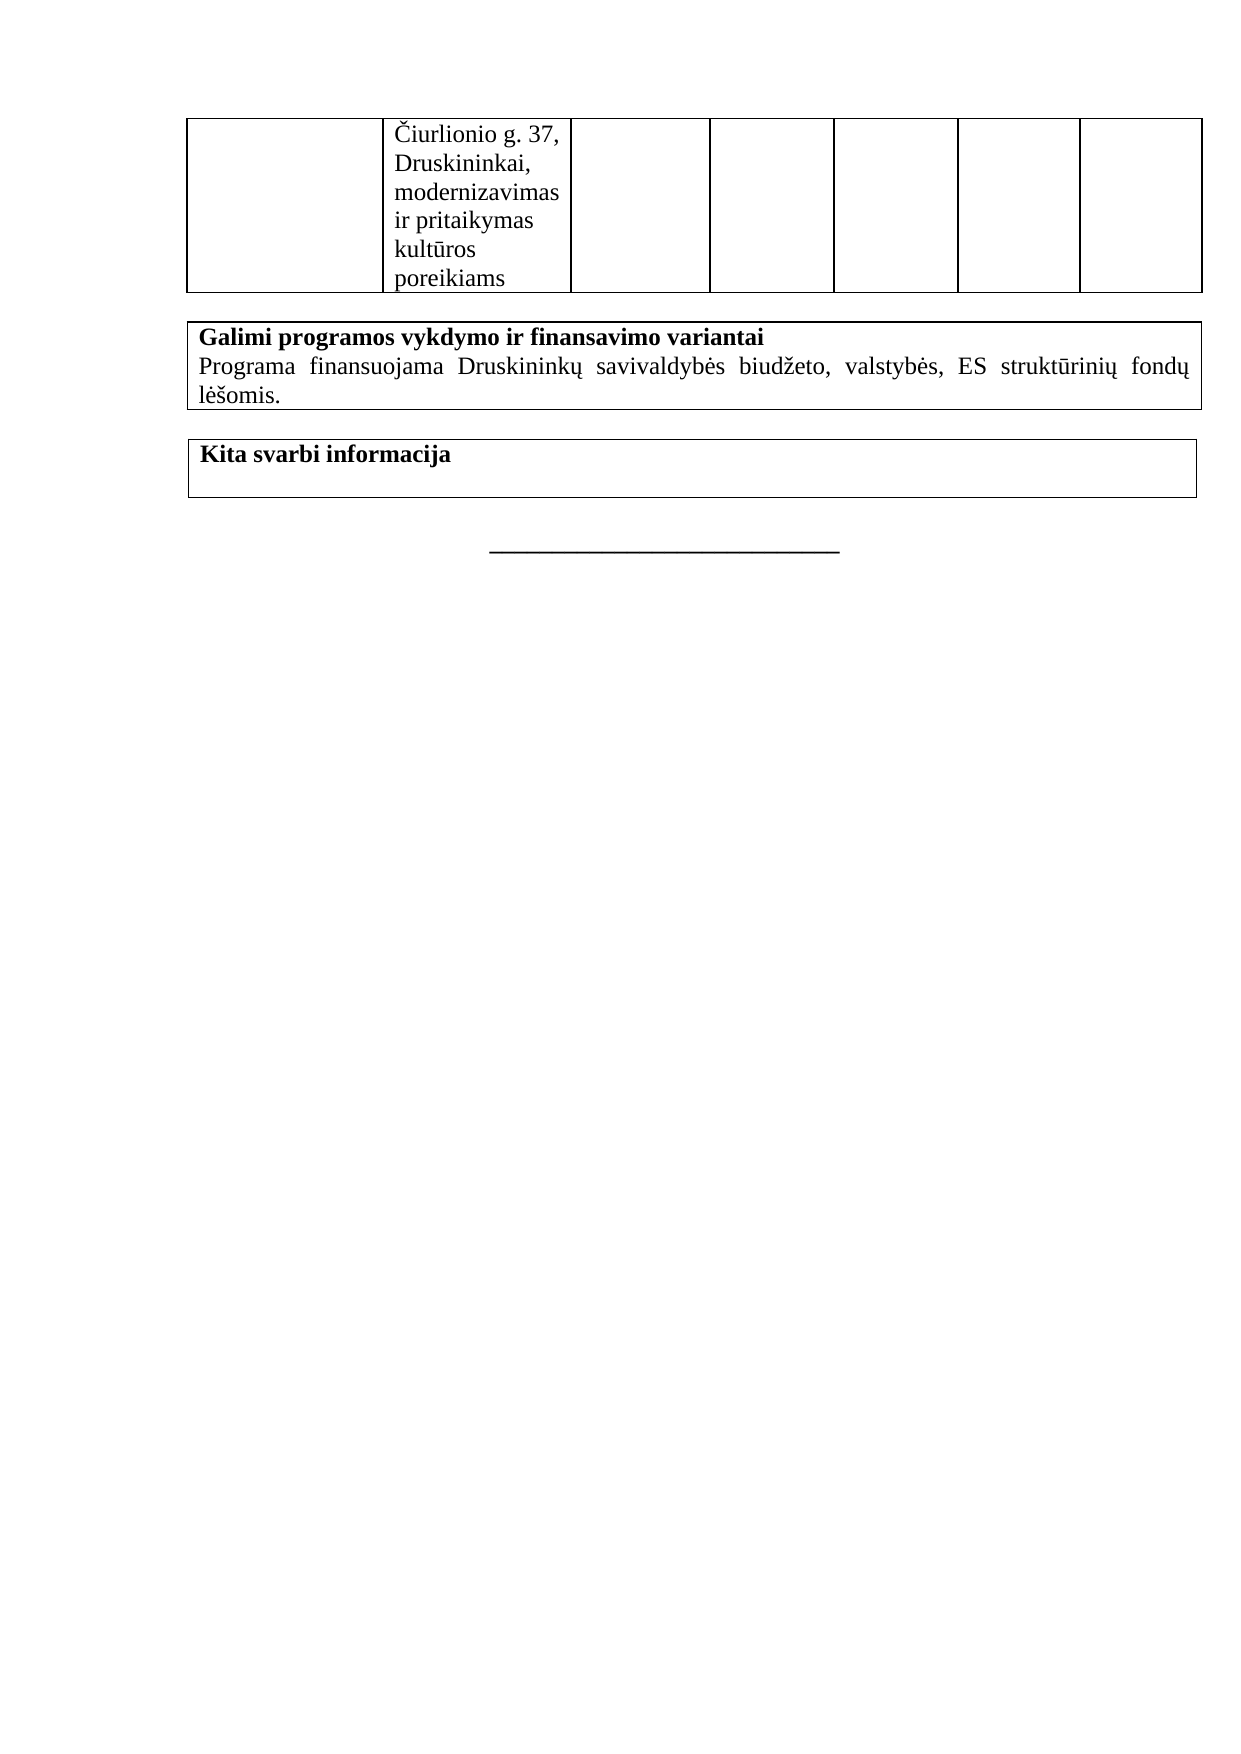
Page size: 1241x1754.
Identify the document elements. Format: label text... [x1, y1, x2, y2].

table_header Galimi programos vykdymo ir finansavimo variantai Programa finansuojama Druskininkų savivaldybės biudžeto, valstybės, ES struktūrinių fondų lėšomis. [188, 323, 1201, 409]
table_cell Čiurlionio g. 37, Druskininkai, modernizavimas ir pritaikymas kultūros poreikiams [384, 119, 570, 292]
table_cell [572, 119, 709, 292]
table_cell [711, 119, 833, 292]
table_cell [188, 119, 382, 292]
text ____________________________ [177, 527, 1152, 556]
table_header Kita svarbi informacija [189, 440, 1196, 497]
table_cell [959, 119, 1079, 292]
table_cell [835, 119, 957, 292]
table_cell [1081, 119, 1201, 292]
